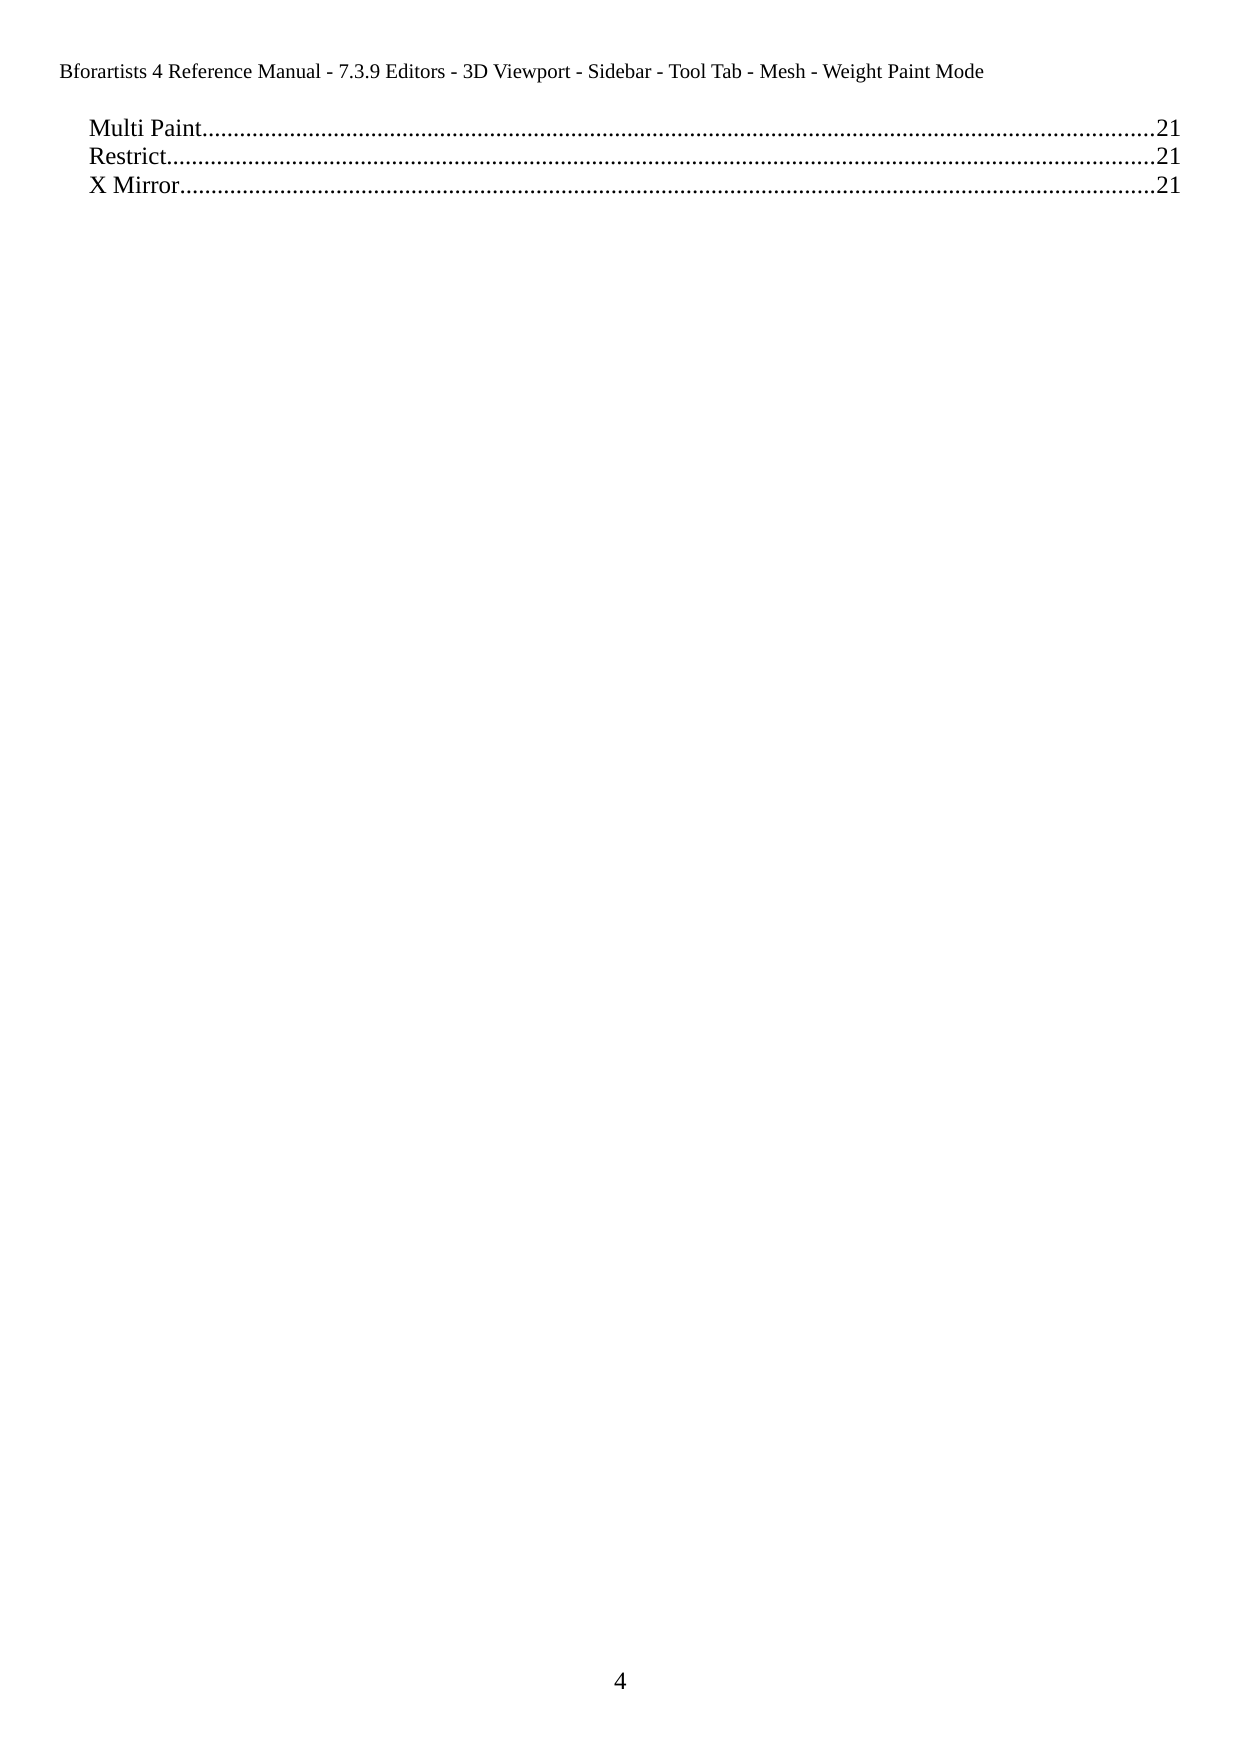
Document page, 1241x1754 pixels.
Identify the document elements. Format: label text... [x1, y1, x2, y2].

text X Mirror 21 [88, 170, 1181, 199]
text Multi Paint 21 [88, 113, 1181, 141]
text Restrict 21 [88, 141, 1181, 170]
